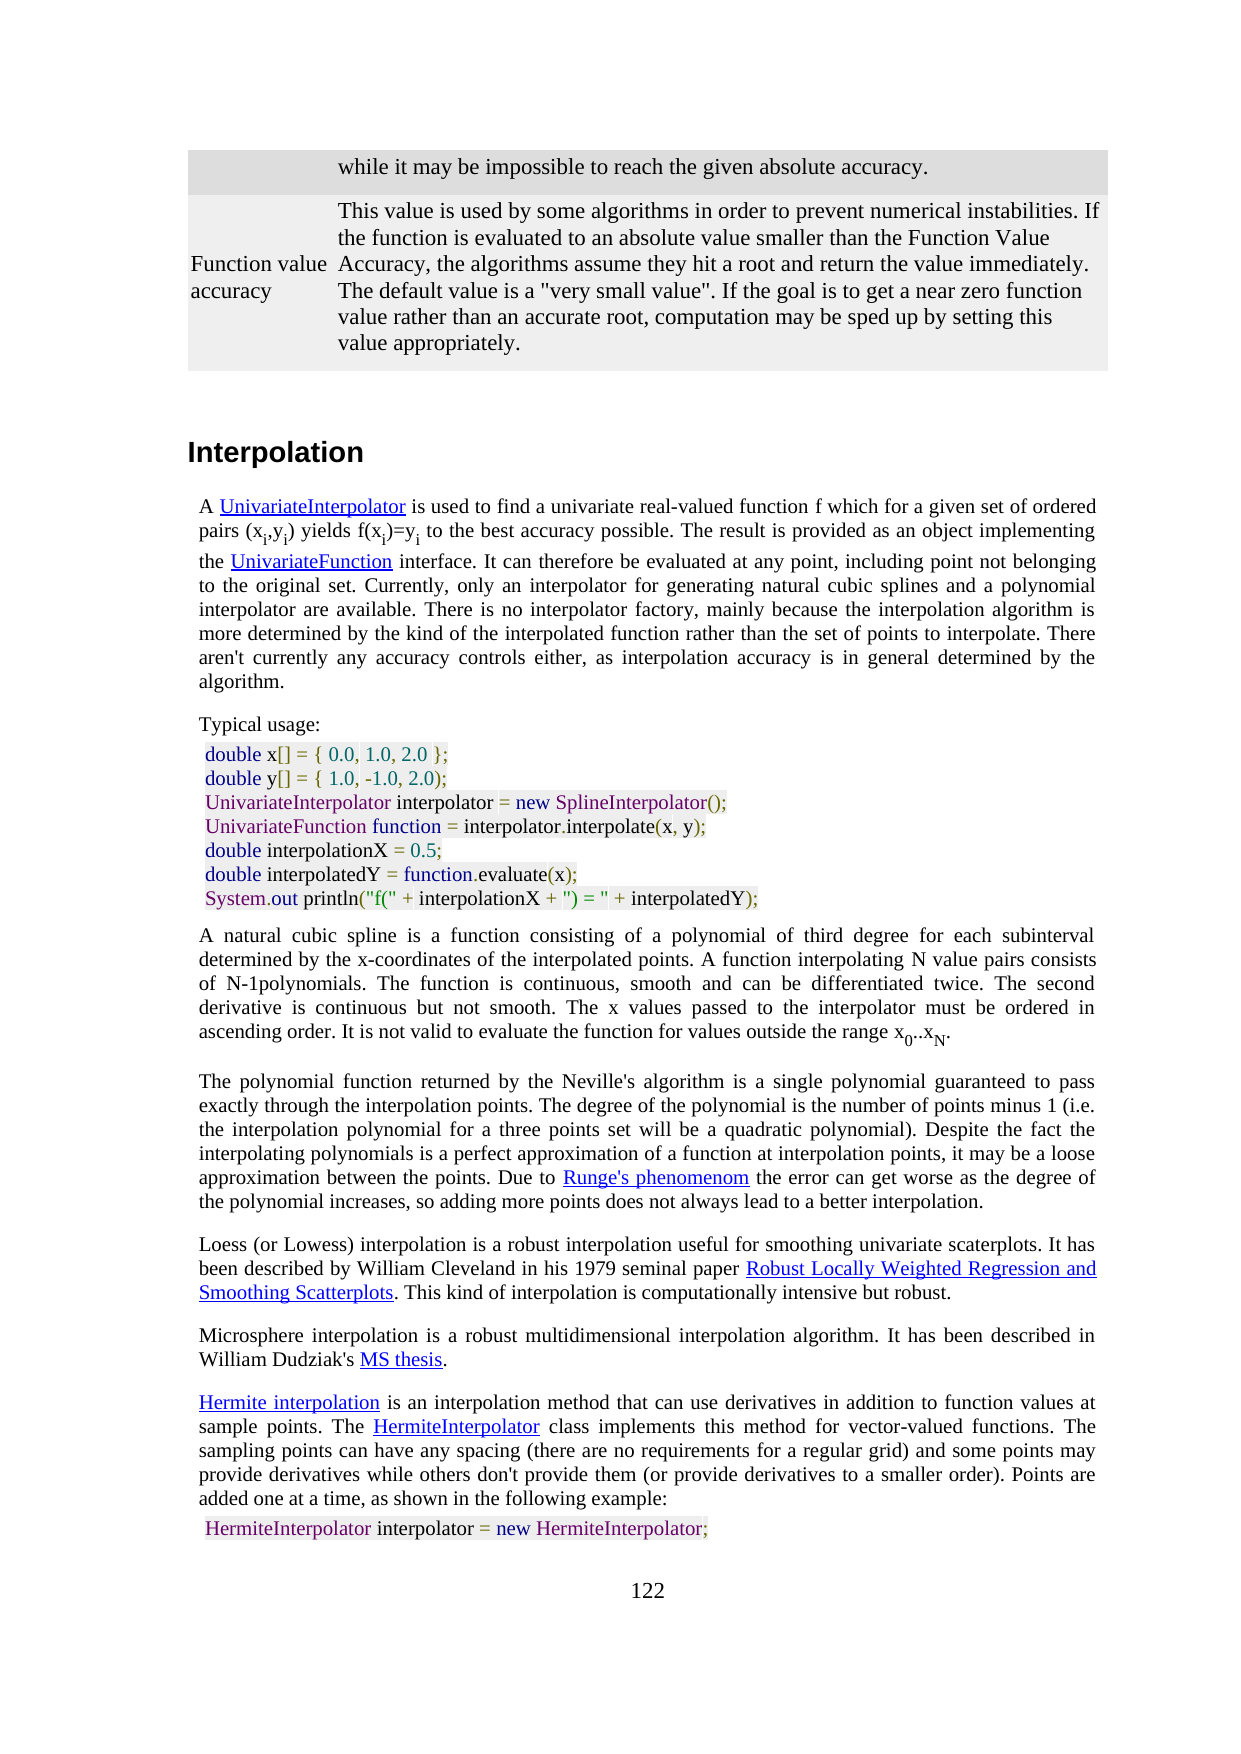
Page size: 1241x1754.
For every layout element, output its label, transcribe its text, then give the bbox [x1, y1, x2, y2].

text System.out println("f(" + interpolationX + ") = " + interpolatedY); [205, 886, 1097, 910]
text double interpolationX = 0.5; [205, 838, 1097, 862]
text Microsphere interpolation is a robust multidimensional interpolation algorithm. It has been described in William Dudziak's MS thesis. [198, 1323, 1097, 1371]
text Hermite interpolation is an interpolation method that can use derivatives in addition to function values at sample points. The HermiteInterpolator class implements this method for vector-valued functions. The sampling points can have any spacing (there are no requirements for a regular grid) and some points may provide derivatives while others don't provide them (or provide derivatives to a smaller order). Points are added one at a time, as shown in the following example: [198, 1390, 1097, 1510]
text Loess (or Lowess) interpolation is a robust interpolation useful for smoothing univariate scaterplots. It has been described by William Cleveland in his 1979 seminal paper Robust Locally Weighted Regression and Smoothing Scatterplots. This kind of interpolation is computationally intensive but robust. [198, 1232, 1097, 1304]
text Typical usage: [198, 712, 1097, 736]
table_cell This value is used by some algorithms in order to prevent numerical instabilities. If the function is evaluated to an absolute value smaller than the Function Value Accuracy, the algorithms assume they hit a root and return the value immediately. The default value is a "very small value". If the goal is to get a near zero function value rather than an accurate root, computation may be sped up by setting this value appropriately. [335, 195, 1108, 371]
text double x[] = { 0.0, 1.0, 2.0 }; [205, 742, 1097, 766]
table_cell while it may be impossible to reach the given absolute accuracy. [335, 150, 1108, 195]
subtitle Interpolation [187, 435, 1108, 468]
text UnivariateFunction function = interpolator.interpolate(x, y); [205, 814, 1097, 838]
text HermiteInterpolator interpolator = new HermiteInterpolator; [205, 1516, 1097, 1540]
text A natural cubic spline is a function consisting of a polynomial of third degree for each subinterval determined by the x-coordinates of the interpolated points. A function interpolating N value pairs consists of N-1polynomials. The function is continuous, smooth and can be differentiated twice. The second derivative is continuous but not smooth. The x values passed to the interpolator must be ordered in ascending order. It is not valid to evaluate the function for values outside the range x0..xN. [198, 923, 1097, 1050]
text The polynomial function returned by the Neville's algorithm is a single polynomial guaranteed to pass exactly through the interpolation points. The degree of the polynomial is the number of points minus 1 (i.e. the interpolation polynomial for a three points set will be a quadratic polynomial). Despite the fact the interpolating polynomials is a perfect approximation of a function at interpolation points, it may be a loose approximation between the points. Due to Runge's phenomenom the error can get worse as the degree of the polynomial increases, so adding more points does not always lead to a better interpolation. [198, 1069, 1097, 1213]
table_cell [188, 150, 335, 195]
text double interpolatedY = function.evaluate(x); [205, 862, 1097, 886]
table_cell Function value accuracy [188, 195, 335, 371]
text double y[] = { 1.0, -1.0, 2.0); [205, 766, 1097, 790]
text A UnivariateInterpolator is used to find a univariate real-valued function f which for a given set of ordered pairs (xi,yi) yields f(xi)=yi to the best accuracy possible. The result is provided as an object implementing the UnivariateFunction interface. It can therefore be evaluated at any point, including point not belonging to the original set. Currently, only an interpolator for generating natural cubic splines and a polynomial interpolator are available. There is no interpolator factory, mainly because the interpolation algorithm is more determined by the kind of the interpolated function rather than the set of points to interpolate. There aren't currently any accuracy controls either, as interpolation accuracy is in general determined by the algorithm. [198, 493, 1097, 693]
text UnivariateInterpolator interpolator = new SplineInterpolator(); [205, 790, 1097, 814]
